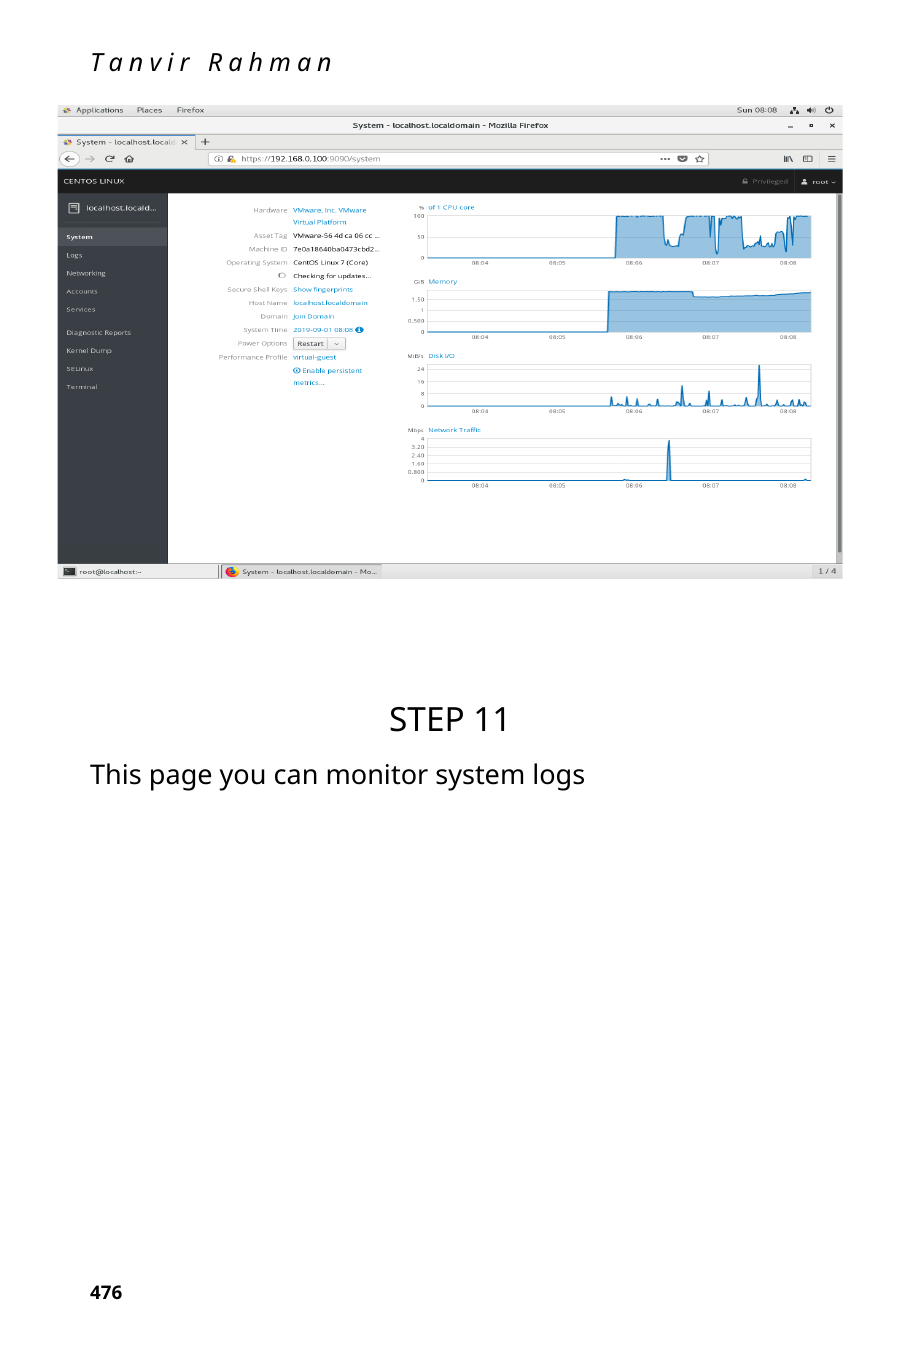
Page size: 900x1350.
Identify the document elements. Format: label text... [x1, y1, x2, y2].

text This page you can monitor system logs [90, 755, 810, 792]
picture [57, 105, 843, 579]
text STEP 11 [90, 696, 810, 742]
